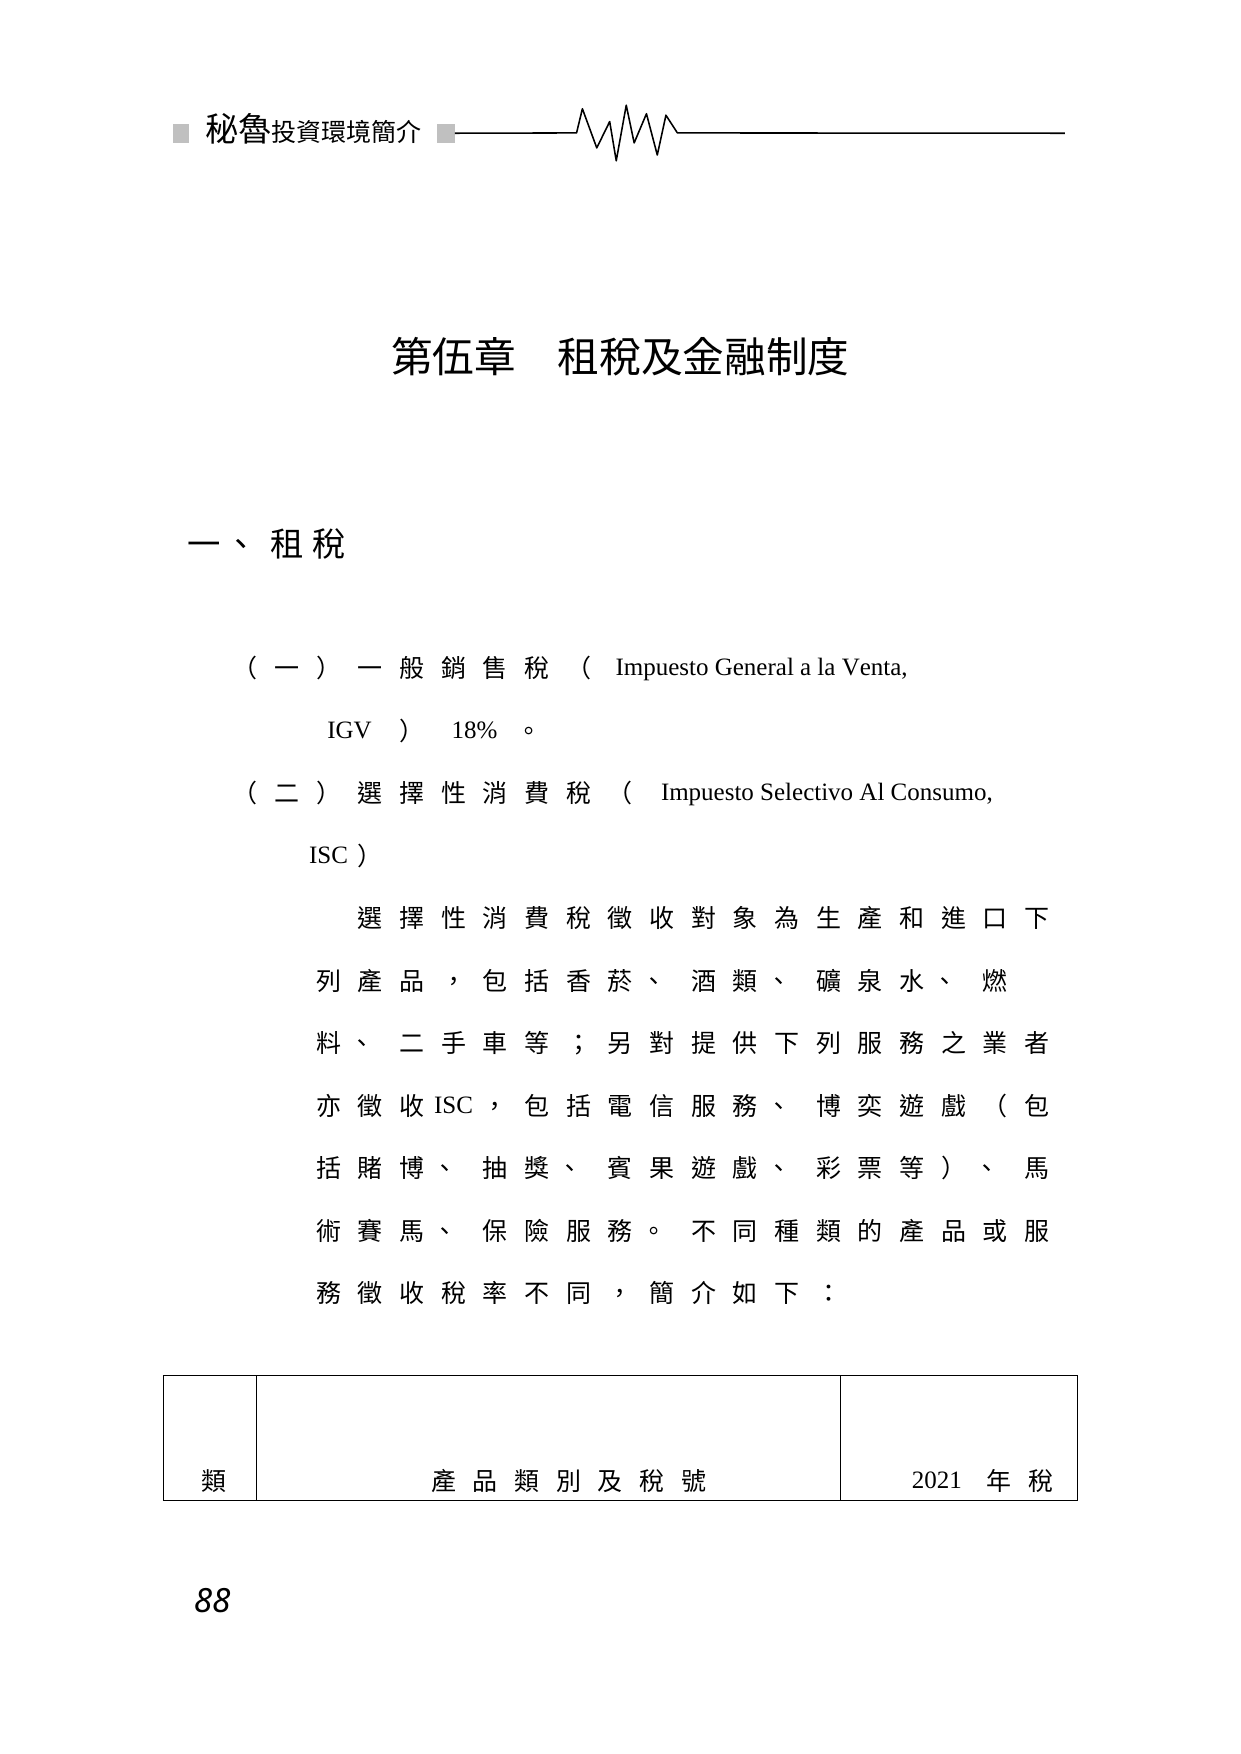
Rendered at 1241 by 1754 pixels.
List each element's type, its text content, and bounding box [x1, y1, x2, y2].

text （一）一般銷售稅（Impuesto General a la Venta, IGV）18%。 [207, 625, 1058, 750]
text 選擇性消費稅徵收對象為生產和進口下列產品，包括香菸、酒類、礦泉水、燃料、二手車等；另對提供下列服務之業者亦徵收ISC，包括電信服務、博奕遊戲（包括賭博、抽獎、賓果遊戲、彩票等）、馬術賽馬、保險服務。不同種類的產品或服務徵收稅率不同，簡介如下： [281, 875, 1058, 1313]
table_header 產品類別及稅號 [257, 1376, 840, 1500]
table_header 類 [164, 1376, 256, 1500]
text （二）選擇性消費稅（Impuesto Selectivo Al Consumo, ISC） [207, 750, 1058, 875]
text 一、租稅 [183, 500, 1058, 563]
text 第伍章 租稅及金融制度 [183, 313, 1058, 375]
table_header 2021年稅 [841, 1376, 1077, 1500]
